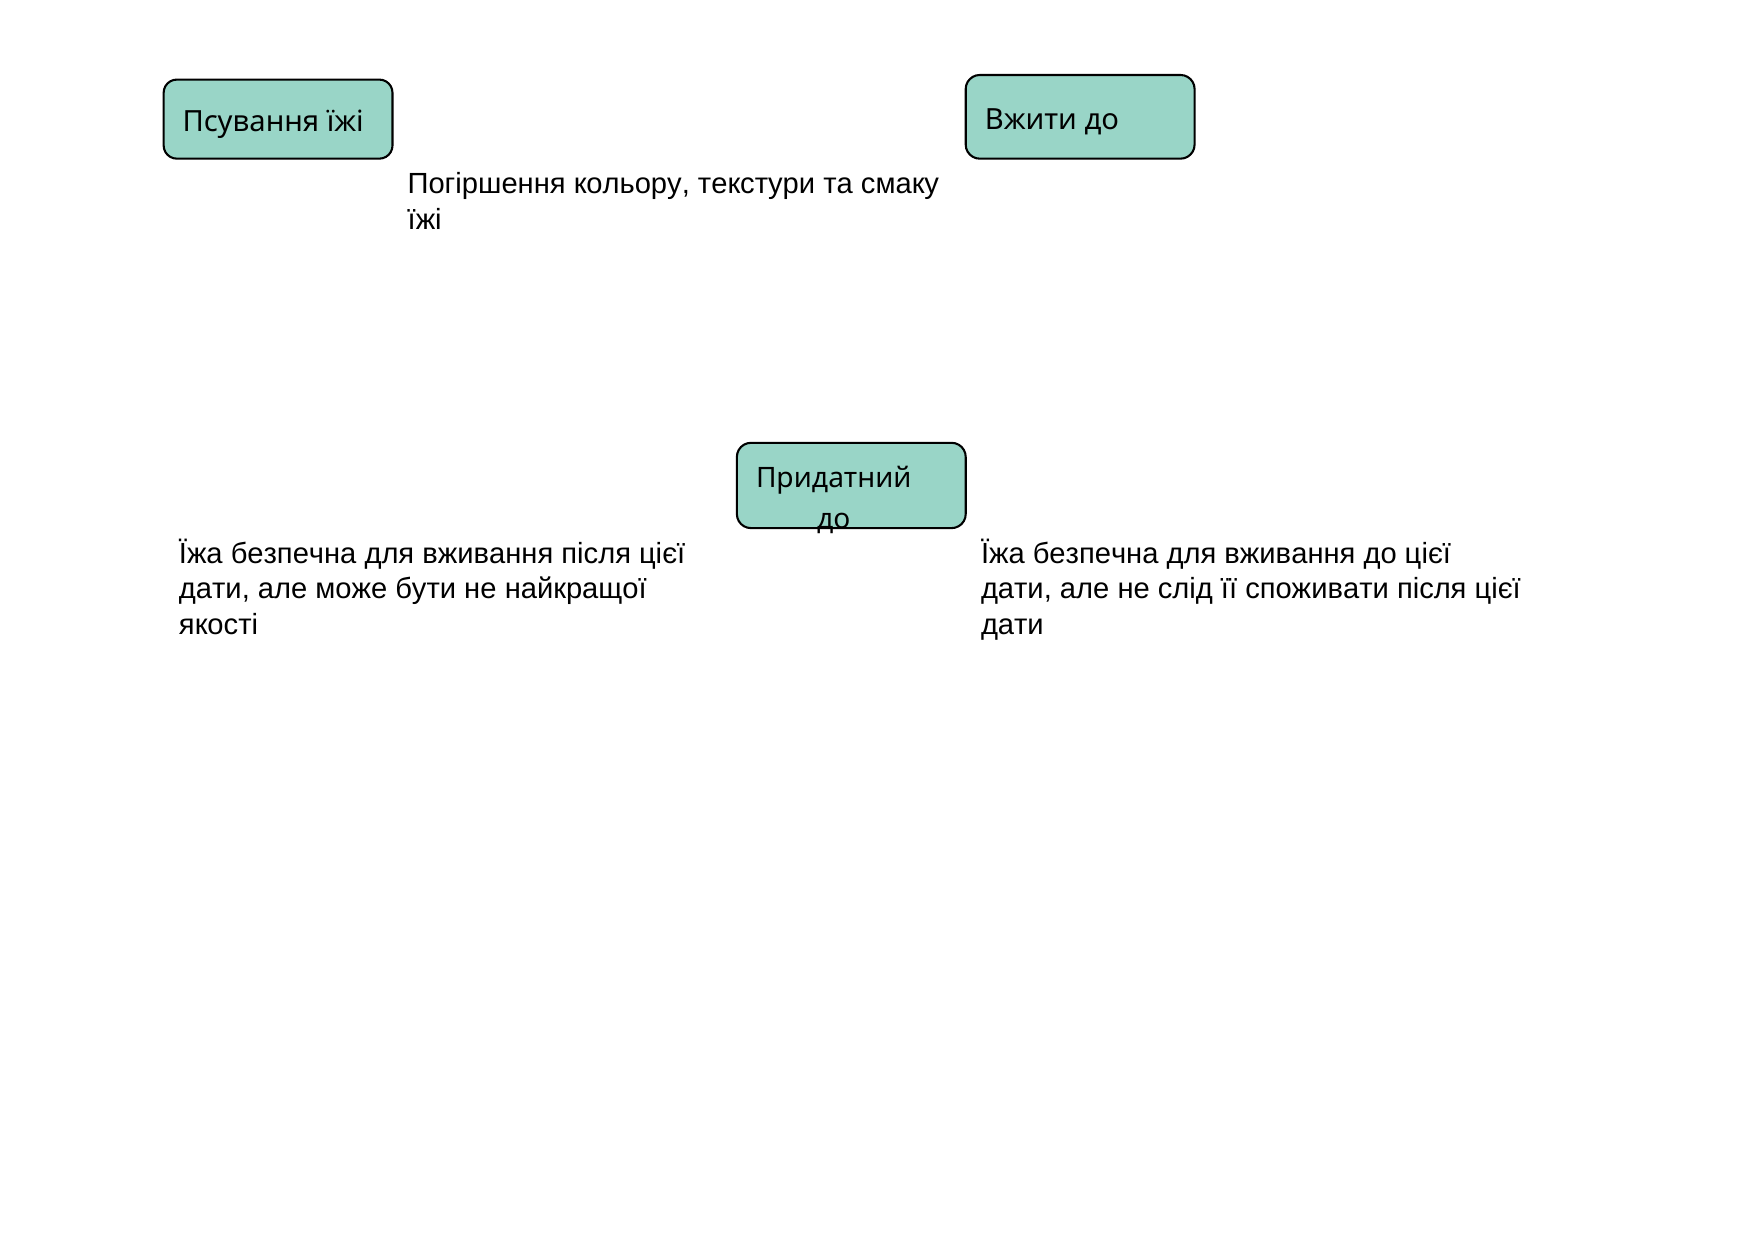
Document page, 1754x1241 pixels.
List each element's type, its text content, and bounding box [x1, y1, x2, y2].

text Їжа безпечна для вживання після цієї дати, але може бути не найкращої якості [179, 536, 722, 641]
text Їжа безпечна для вживання до цієї дати, але не слід її споживати після цієї дати [981, 536, 1524, 641]
text Погіршення кольору, текстури та смаку їжі [407, 166, 951, 236]
